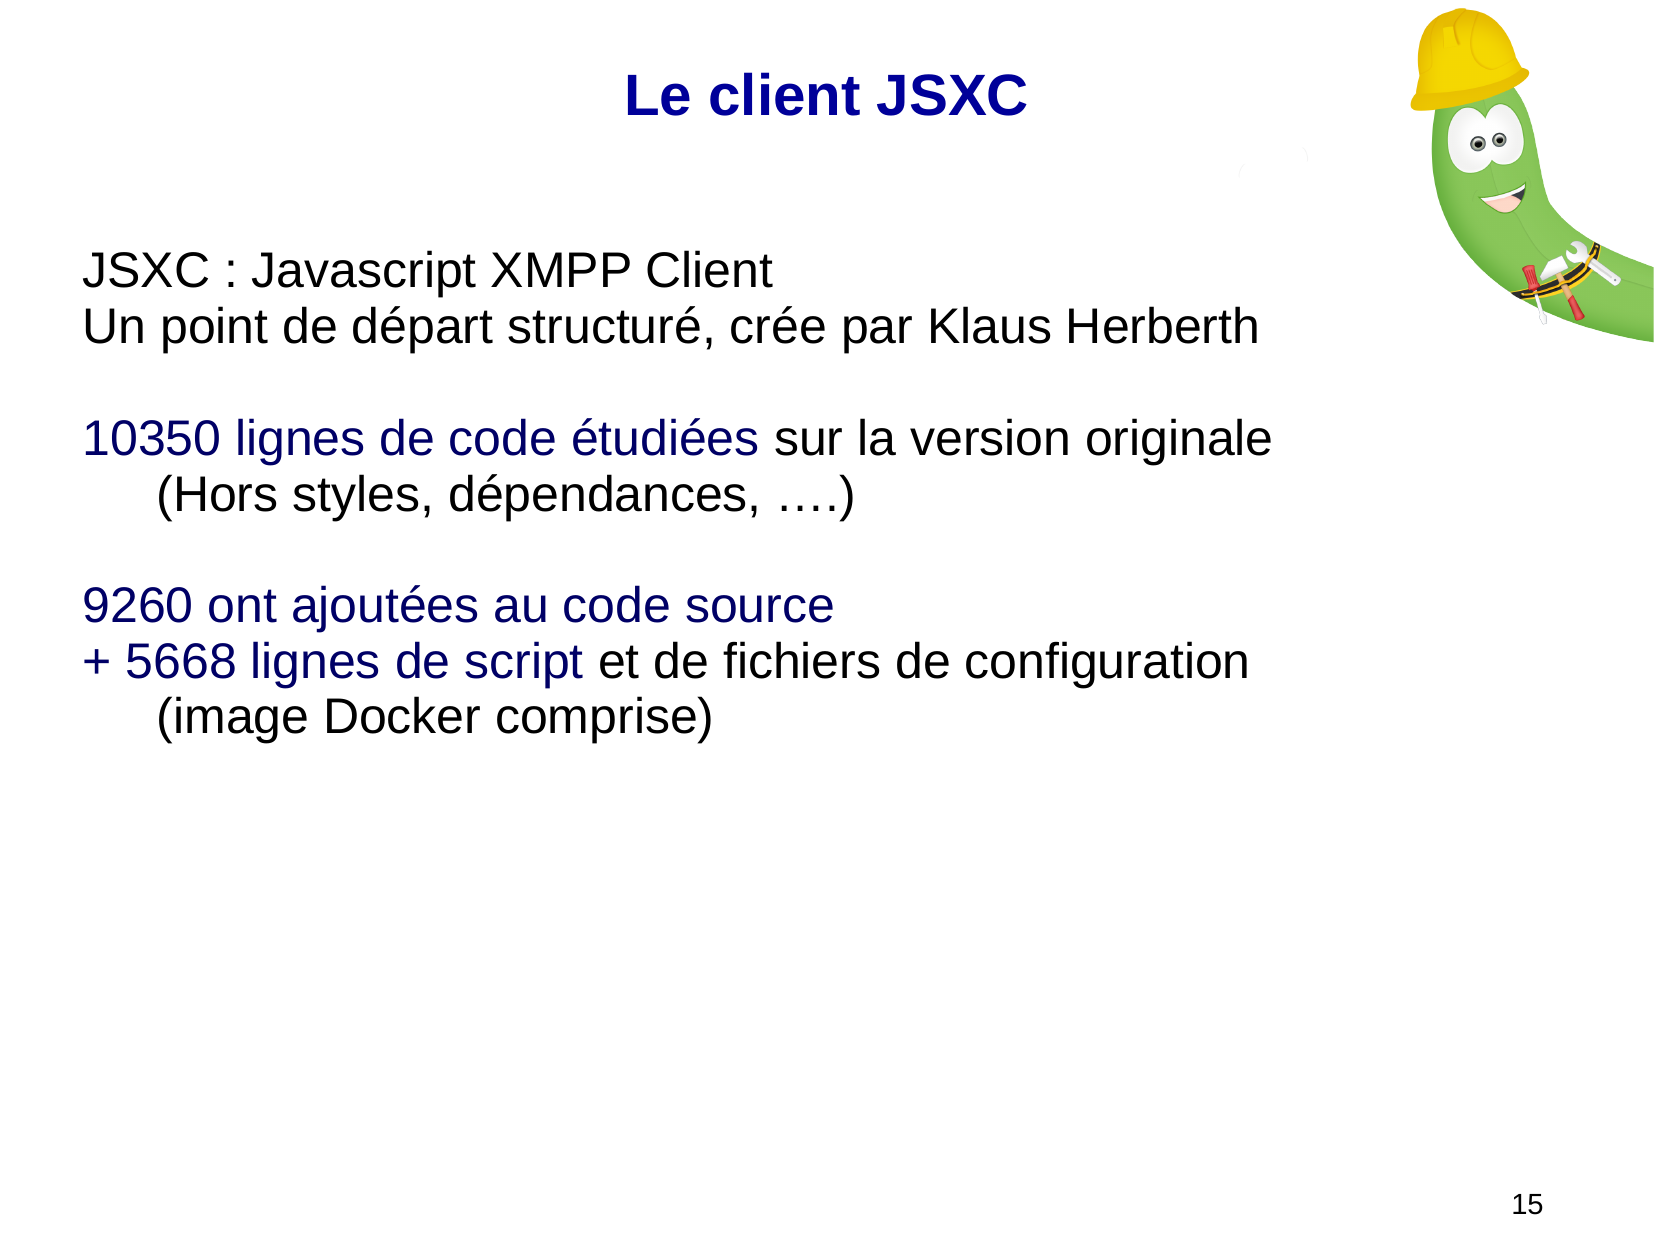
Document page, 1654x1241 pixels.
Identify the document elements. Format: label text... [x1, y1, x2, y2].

picture [1238, 0, 1654, 355]
subtitle JSXC : Javascript XMPP Client Un point de départ structuré, crée par Klaus Herberth 10350 lignes de code étudiées sur la version originale (Hors styles, dépendances, ….) 9260 ont ajoutées au code source + 5668 lignes de script et de fichiers de configuration (image Docker comprise) [82, 242, 1571, 968]
title Le client JSXC [82, 49, 1571, 142]
